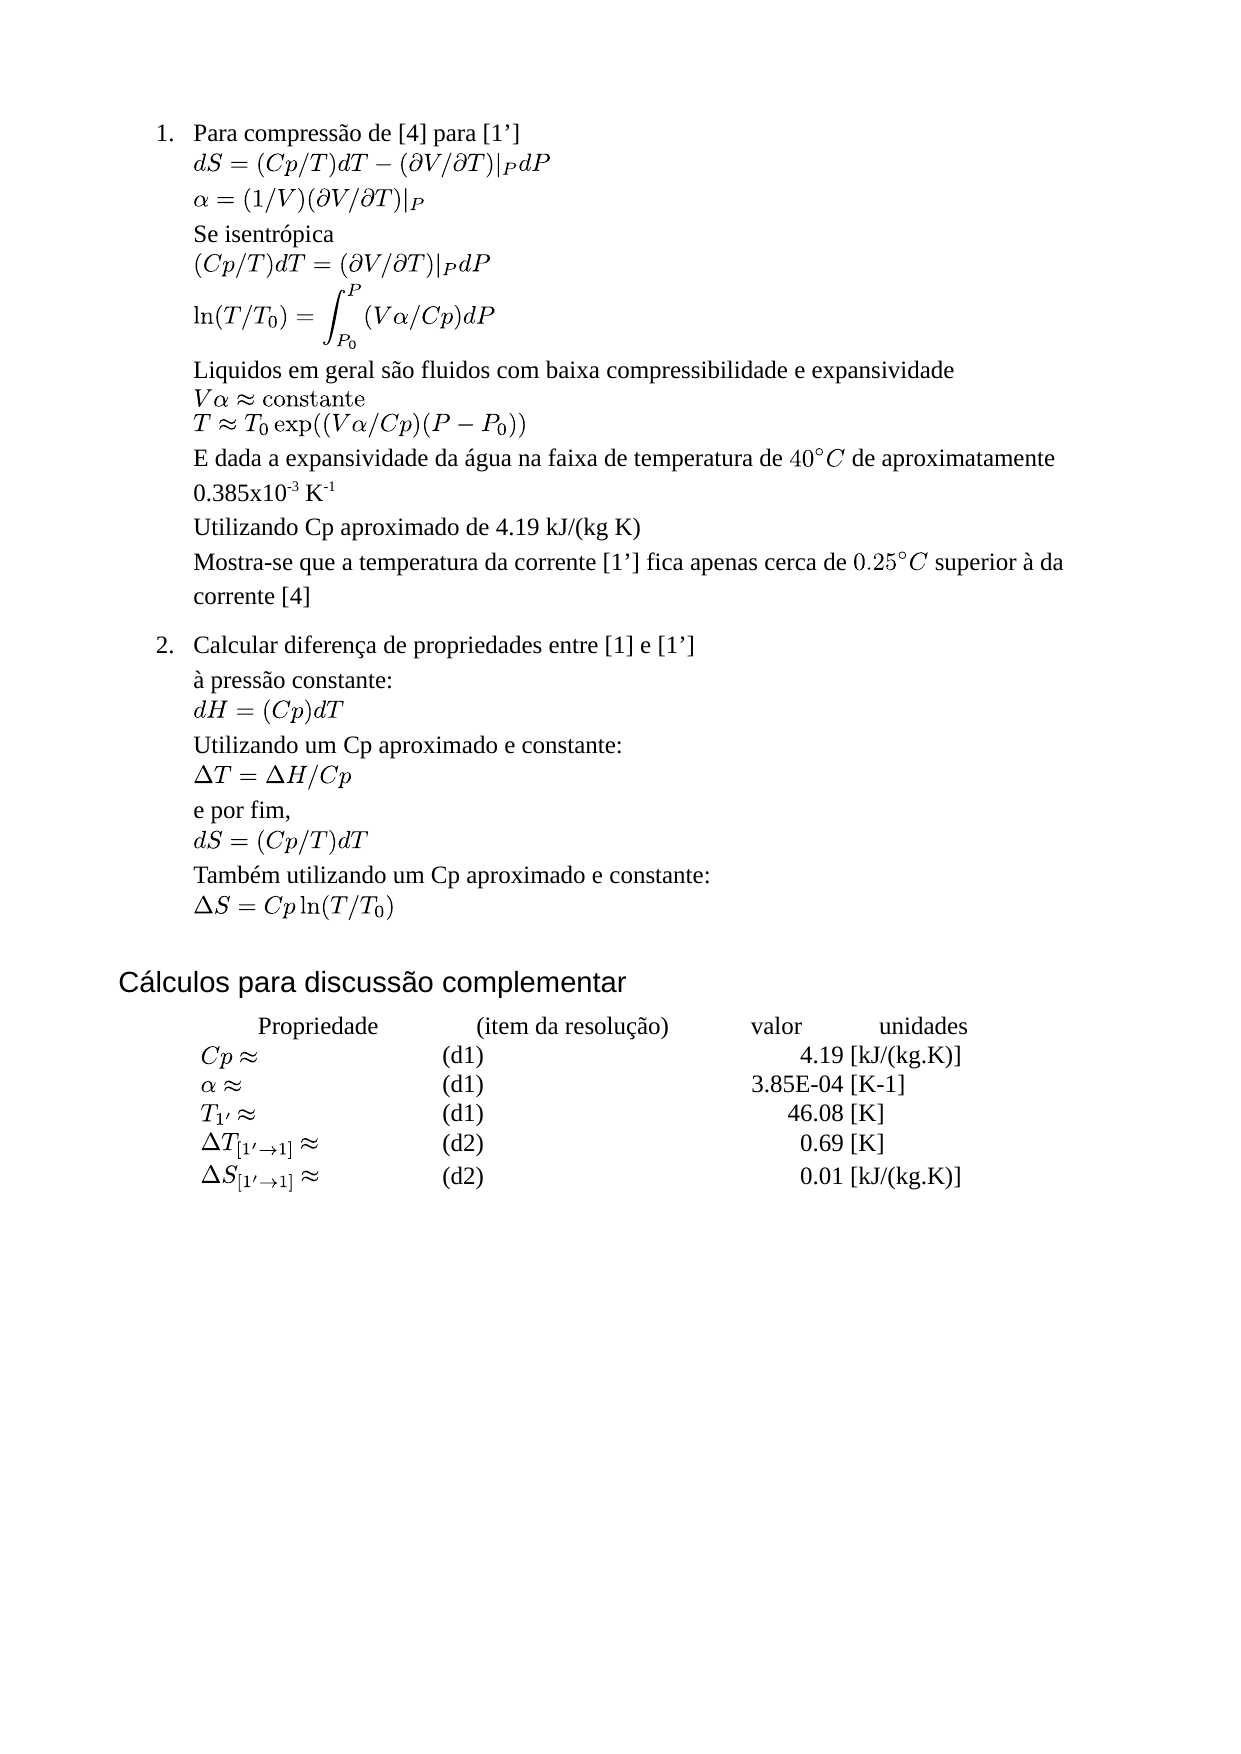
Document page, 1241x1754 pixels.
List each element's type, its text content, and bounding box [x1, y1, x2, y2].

table_header unidades [847, 1011, 1000, 1040]
table_cell [K] [847, 1098, 1000, 1126]
table_cell [kJ/(kg.K)] [847, 1159, 1000, 1192]
table_cell [kJ/(kg.K)] [847, 1040, 1000, 1069]
table_cell [K] [847, 1126, 1000, 1159]
table_cell (d2) [439, 1126, 706, 1159]
table_cell [198, 1098, 439, 1126]
table_cell [198, 1159, 439, 1192]
subtitle Cálculos para discussão complementar [118, 965, 1122, 999]
table_cell 46.08 [706, 1098, 847, 1126]
table_cell [198, 1069, 439, 1098]
table_cell (d1) [439, 1040, 706, 1069]
table_cell 0.01 [706, 1159, 847, 1192]
table_header valor [706, 1011, 847, 1040]
table_cell (d2) [439, 1159, 706, 1192]
table_cell (d1) [439, 1069, 706, 1098]
list Para compressão de [4] para [1’] Se isentrópica Liquidos em geral são fluidos com baixa compressibilidade e expansividade E dada a expansividade da água na faixa de temperatura de de aproximatamente 0.385x10-3 K-1 Utilizando Cp aproximado de 4.19 kJ/(kg K) Mostra-se que a temperatura da corrente [1’] fica apenas cerca de superior à da corrente [4] [156, 118, 1122, 610]
table_header Propriedade [198, 1011, 439, 1040]
table_cell (d1) [439, 1098, 706, 1126]
list Calcular diferença de propriedades entre [1] e [1’] à pressão constante: Utilizando um Cp aproximado e constante: e por fim, Também utilizando um Cp aproximado e constante: [156, 631, 1122, 920]
table_header (item da resolução) [439, 1011, 706, 1040]
table_cell 3.85E-04 [706, 1069, 847, 1098]
table_cell 4.19 [706, 1040, 847, 1069]
table_cell 0.69 [706, 1126, 847, 1159]
table_cell [198, 1040, 439, 1069]
table_cell [K-1] [847, 1069, 1000, 1098]
table_cell [198, 1126, 439, 1159]
